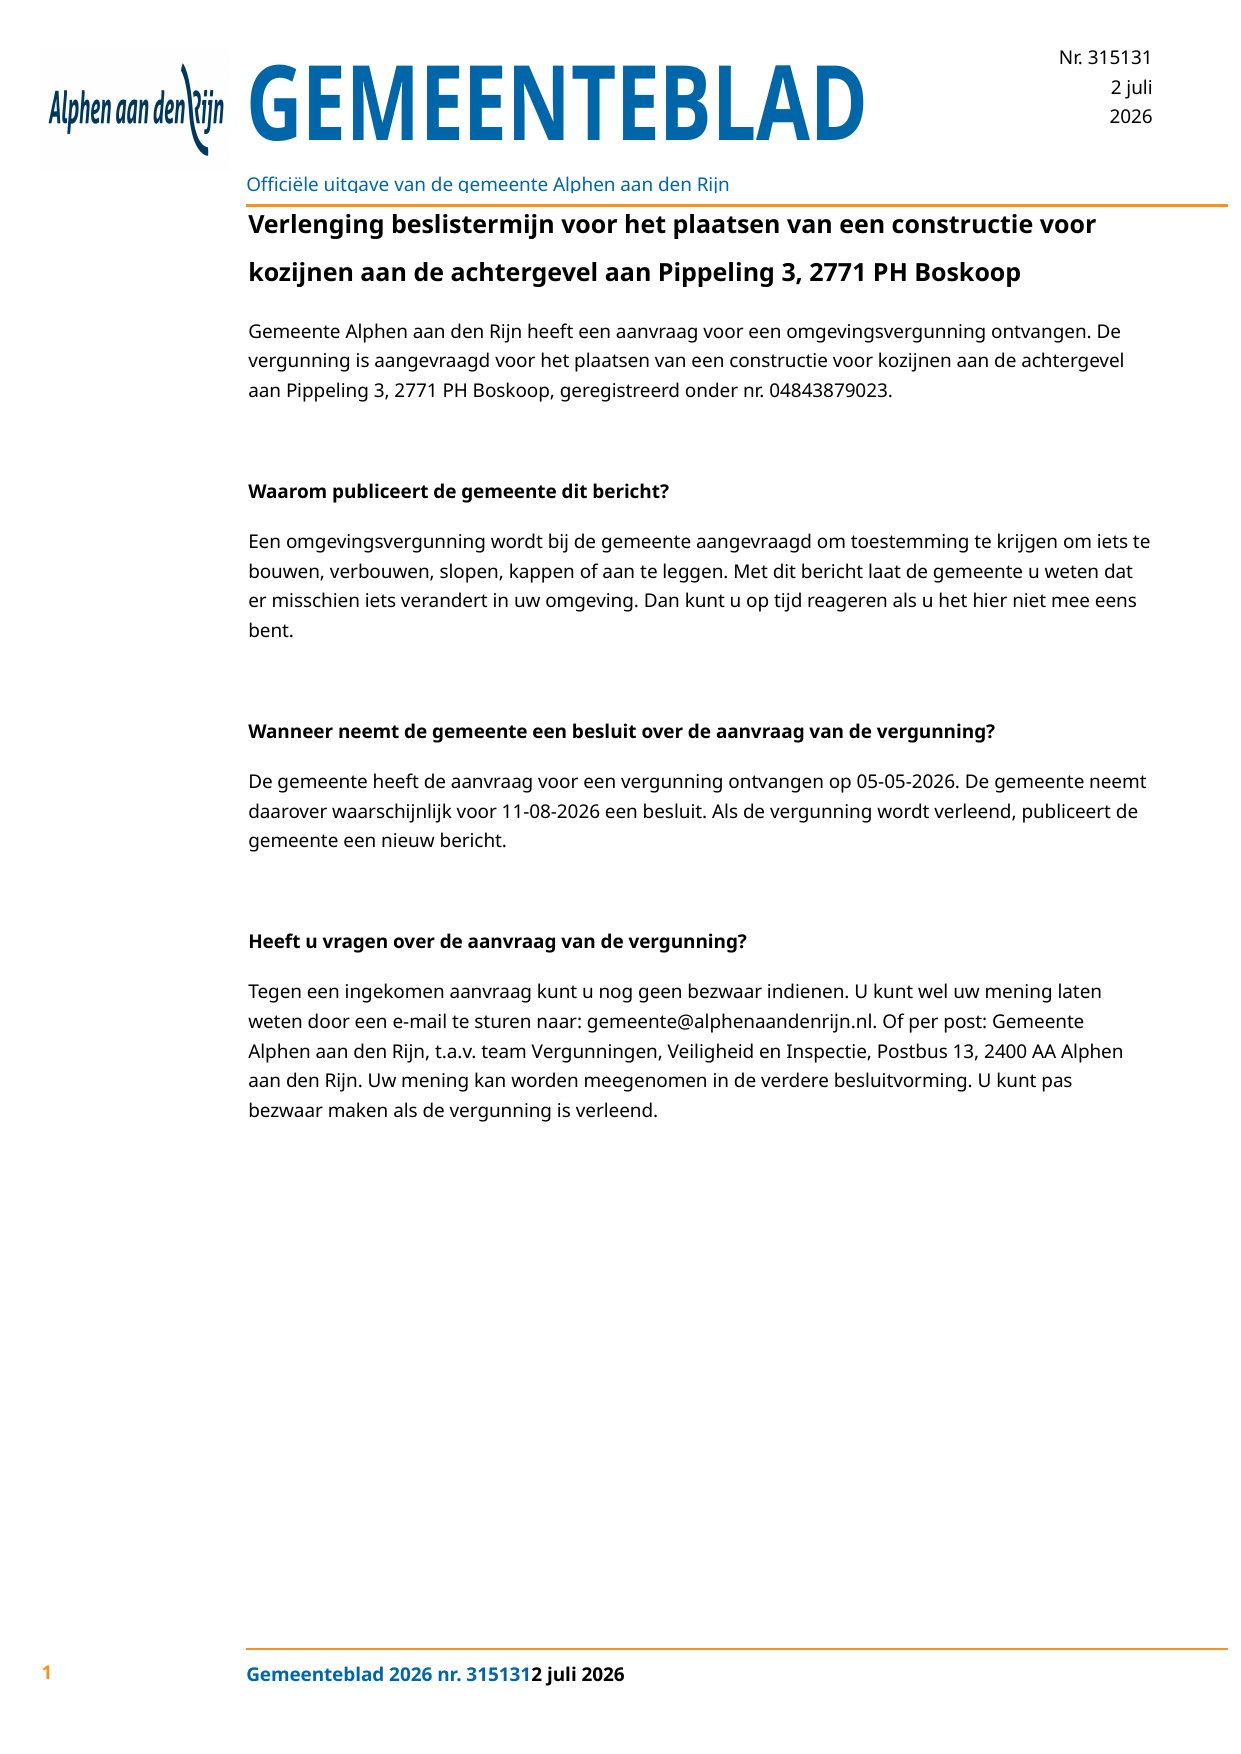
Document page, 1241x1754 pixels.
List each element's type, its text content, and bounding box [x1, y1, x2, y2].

text Tegen een ingekomen aanvraag kunt u nog geen bezwaar indienen. U kunt wel uw mening laten weten door een e-mail te sturen naar: gemeente@alphenaandenrijn.nl. Of per post: Gemeente Alphen aan den Rijn, t.a.v. team Vergunningen, Veiligheid en Inspectie, Postbus 13, 2400 AA Alphen aan den Rijn. Uw mening kan worden meegenomen in de verdere besluitvorming. U kunt pas bezwaar maken als de vergunning is verleend. [248, 979, 1152, 1123]
text Een omgevingsvergunning wordt bij de gemeente aangevraagd om toestemming te krijgen om iets te bouwen, verbouwen, slopen, kappen of aan te leggen. Met dit bericht laat de gemeente u weten dat er misschien iets verandert in uw omgeving. Dan kunt u op tijd reageren als u het hier niet mee eens bent. [248, 528, 1152, 643]
text Verlenging beslistermijn voor het plaatsen van een constructie voor kozijnen aan de achtergevel aan Pippeling 3, 2771 PH Boskoop [248, 207, 1152, 288]
picture [41, 47, 231, 172]
text De gemeente heeft de aanvraag voor een vergunning ontvangen op 05-05-2026. De gemeente neemt daarover waarschijnlijk voor 11-08-2026 een besluit. Als de vergunning wordt verleend, publiceert de gemeente een nieuw bericht. [248, 768, 1152, 853]
text Heeft u vragen over de aanvraag van de vergunning? [248, 928, 1152, 954]
text Gemeente Alphen aan den Rijn heeft een aanvraag voor een omgevingsvergunning ontvangen. De vergunning is aangevraagd voor het plaatsen van een constructie voor kozijnen aan de achtergevel aan Pippeling 3, 2771 PH Boskoop, geregistreerd onder nr. 04843879023. [248, 318, 1152, 403]
text Waarom publiceert de gemeente dit bericht? [248, 478, 1152, 504]
text Wanneer neemt de gemeente een besluit over de aanvraag van de vergunning? [248, 718, 1152, 744]
